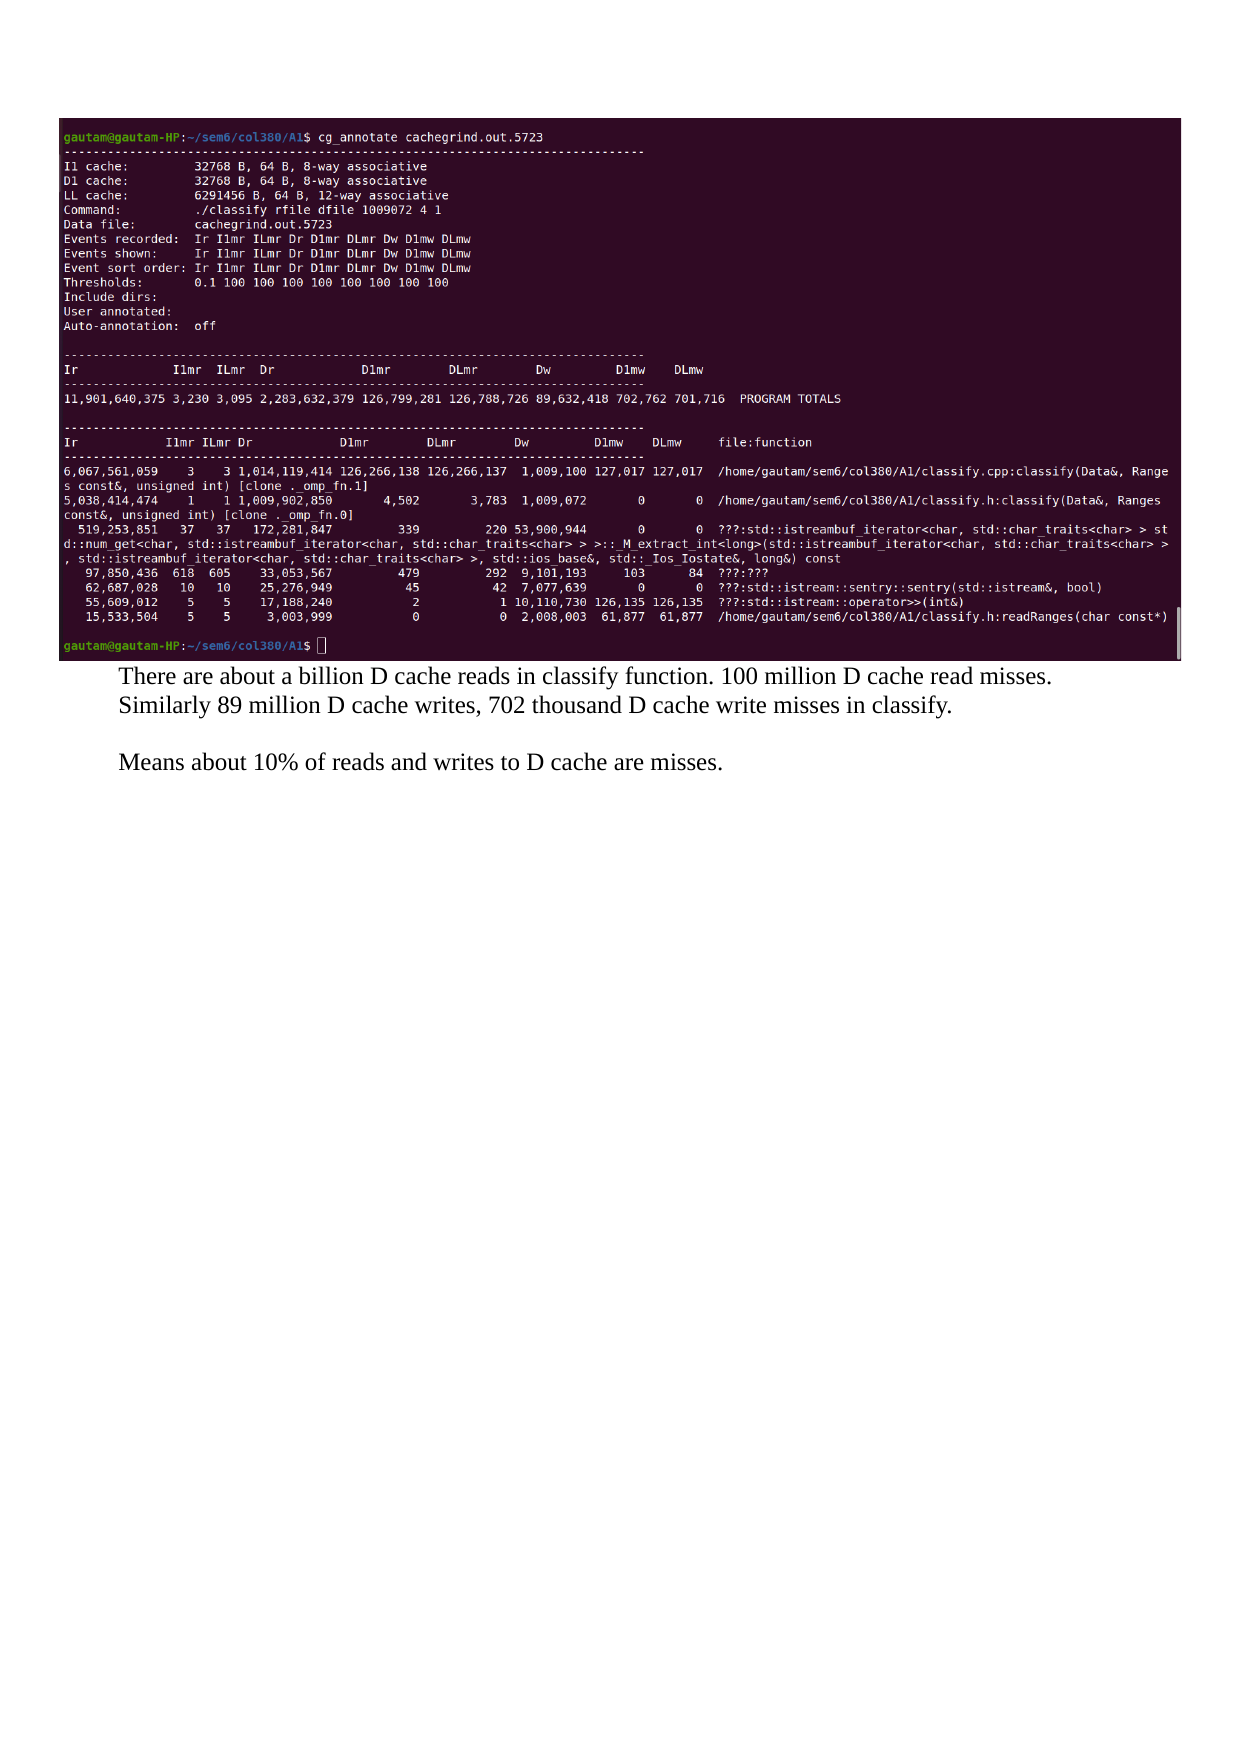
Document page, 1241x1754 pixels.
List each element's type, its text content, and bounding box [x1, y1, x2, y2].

text There are about a billion D cache reads in classify function. 100 million D cache read misses. [118, 661, 1122, 690]
text Means about 10% of reads and writes to D cache are misses. [118, 747, 1122, 776]
picture [59, 118, 1182, 661]
text Similarly 89 million D cache writes, 702 thousand D cache write misses in classify. [118, 690, 1122, 718]
